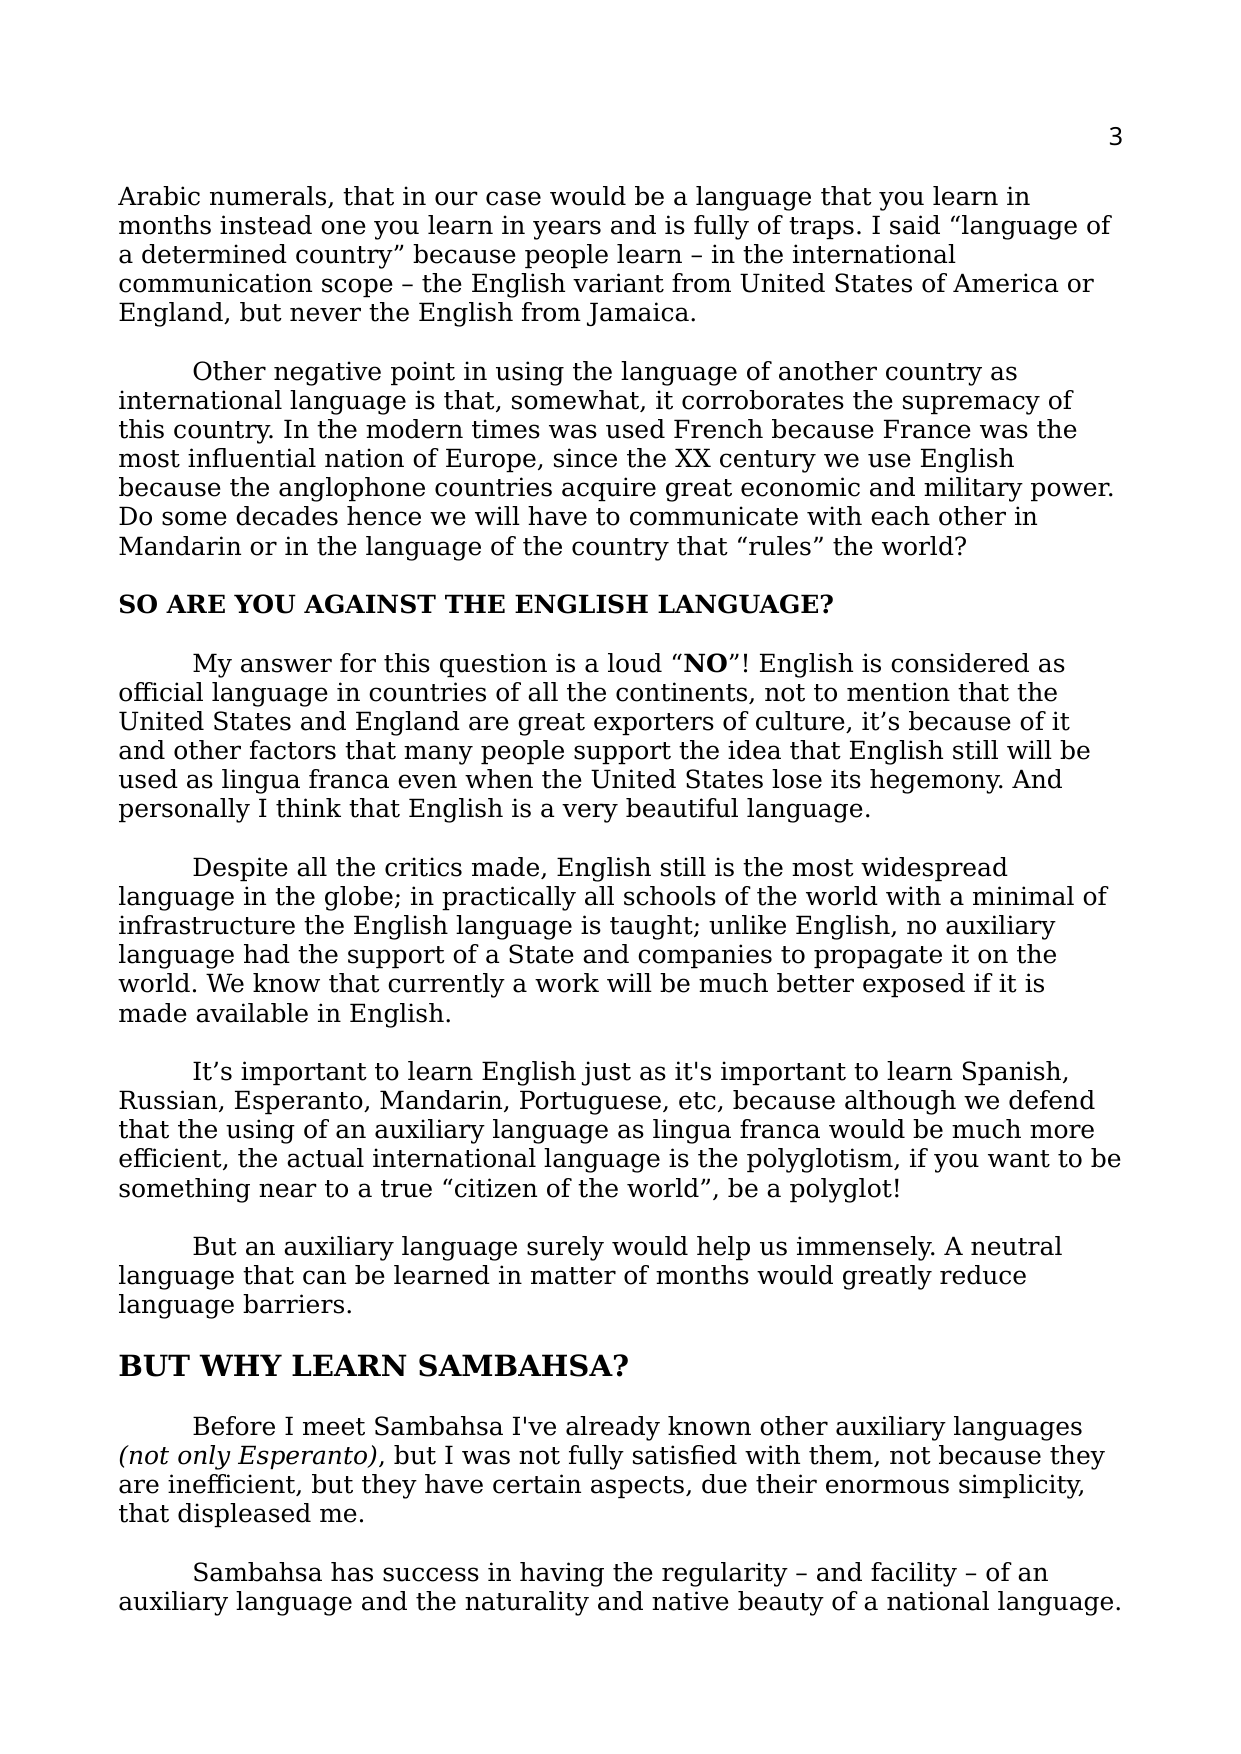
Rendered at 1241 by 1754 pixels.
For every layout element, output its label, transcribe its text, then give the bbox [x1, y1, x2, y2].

text My answer for this question is a loud “NO”! English is considered as official language in countries of all the continents, not to mention that the United States and England are great exporters of culture, it’s because of it and other factors that many people support the idea that English still will be used as lingua franca even when the United States lose its hegemony. And personally I think that English is a very beautiful language. [118, 648, 1123, 824]
text But an auxiliary language surely would help us immensely. A neutral language that can be learned in matter of months would greatly reduce language barriers. [118, 1232, 1123, 1319]
text Arabic numerals, that in our case would be a language that you learn in months instead one you learn in years and is fully of traps. I said “language of a determined country” because people learn – in the international communication scope – the English variant from United States of America or England, but never the English from Jamaica. [118, 182, 1123, 327]
text Other negative point in using the language of another country as international language is that, somewhat, it corroborates the supremacy of this country. In the modern times was used French because France was the most influential nation of Europe, since the XX century we use English because the anglophone countries acquire great economic and military power. Do some decades hence we will have to communicate with each other in Mandarin or in the language of the country that “rules” the world? [118, 357, 1123, 561]
text Sambahsa has success in having the regularity – and facility – of an auxiliary language and the naturality and native beauty of a national language. [118, 1558, 1123, 1616]
subtitle BUT WHY LEARN SAMBAHSA? [118, 1349, 1123, 1383]
text Before I meet Sambahsa I've already known other auxiliary languages (not only Esperanto), but I was not fully satisfied with them, not because they are inefficient, but they have certain aspects, due their enormous simplicity, that displeased me. [118, 1412, 1123, 1529]
subtitle SO ARE YOU AGAINST THE ENGLISH LANGUAGE? [118, 590, 1123, 619]
text Despite all the critics made, English still is the most widespread language in the globe; in practically all schools of the world with a minimal of infrastructure the English language is taught; unlike English, no auxiliary language had the support of a State and companies to propagate it on the world. We know that currently a work will be much better exposed if it is made available in English. [118, 853, 1123, 1028]
text It’s important to learn English just as it's important to learn Spanish, Russian, Esperanto, Mandarin, Portuguese, etc, because although we defend that the using of an auxiliary language as lingua franca would be much more efficient, the actual international language is the polyglotism, if you want to be something near to a true “citizen of the world”, be a polyglot! [118, 1057, 1123, 1203]
